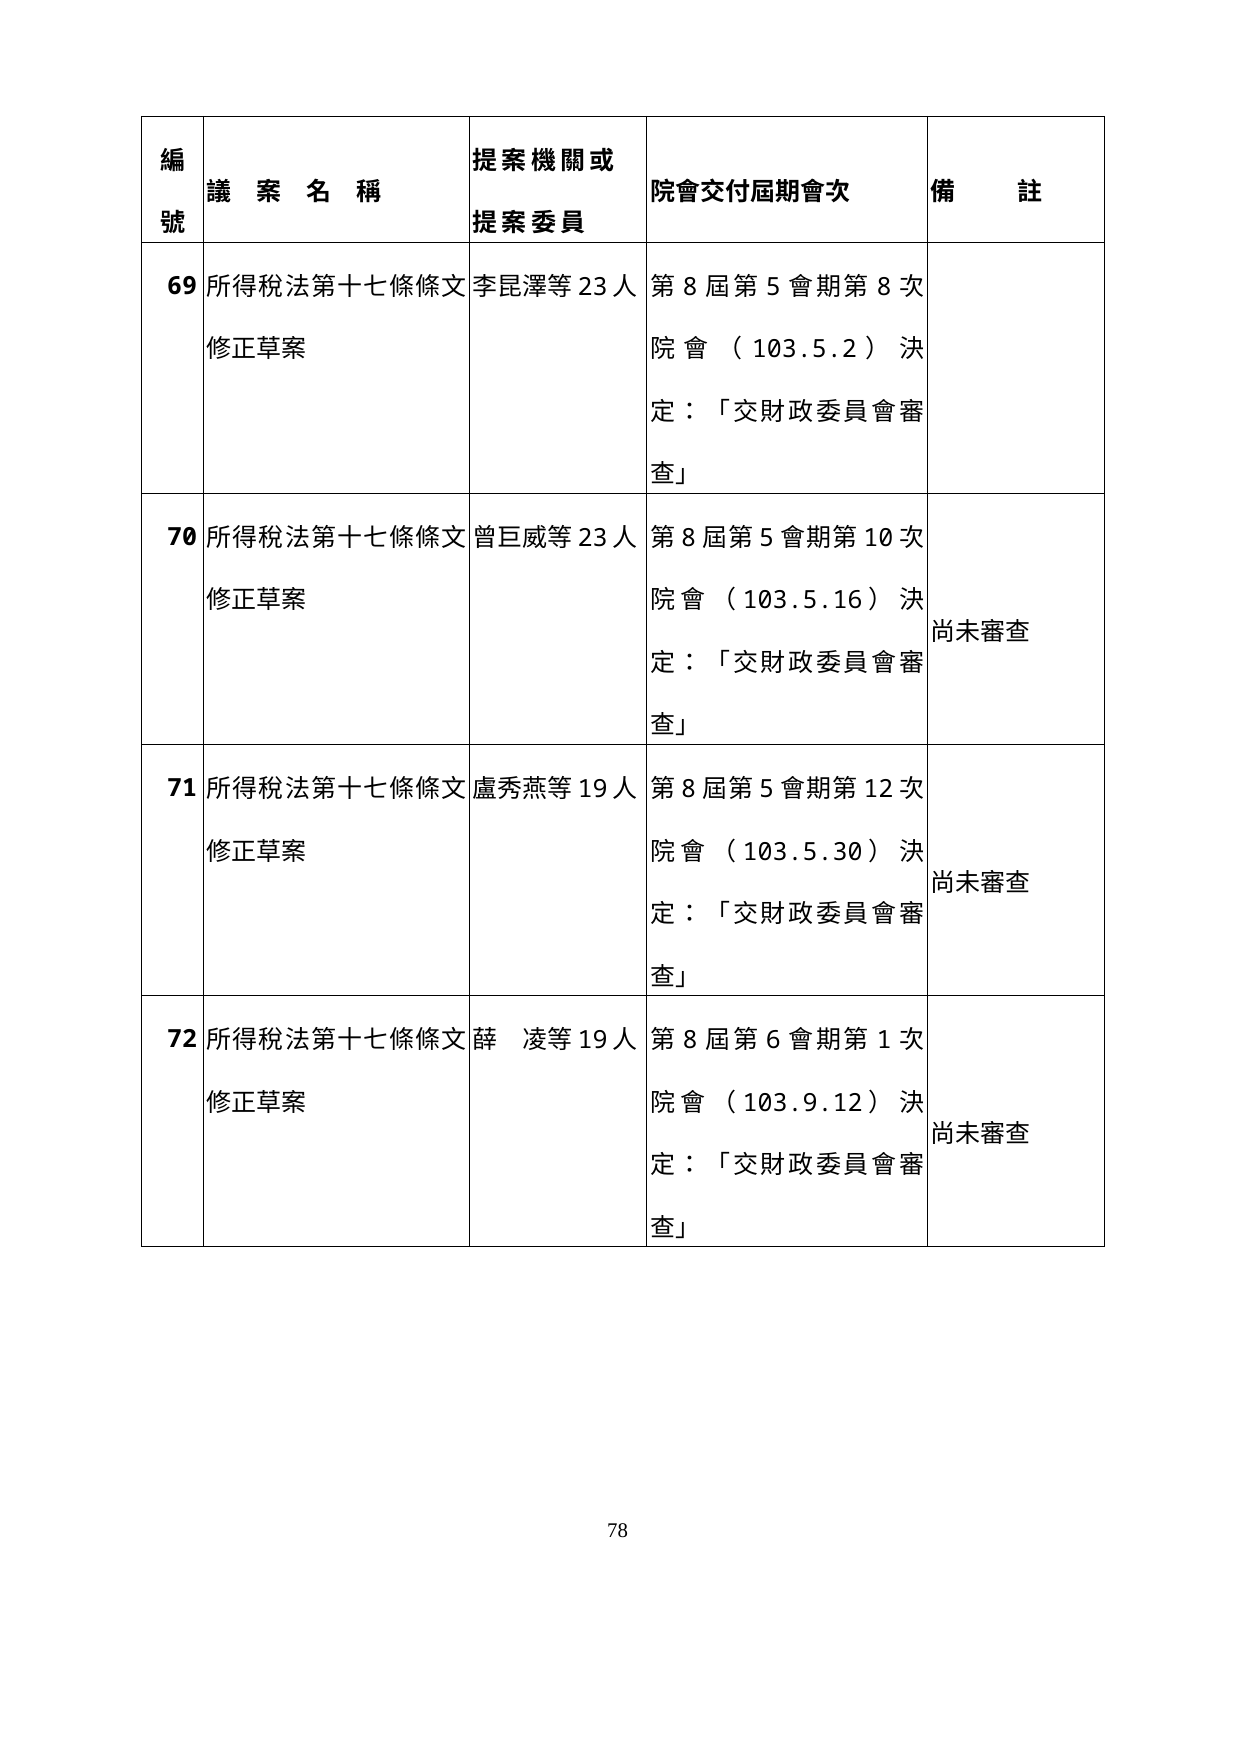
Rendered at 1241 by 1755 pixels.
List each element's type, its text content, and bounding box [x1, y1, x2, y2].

table_header 議 案 名 稱 [204, 117, 469, 242]
table_cell 所得稅法第十七條條文修正草案 [204, 243, 469, 493]
table_header 院會交付屆期會次 [647, 117, 927, 242]
table_cell 第8屆第5會期第10次院會（103.5.16）決定：「交財政委員會審查」 [647, 494, 927, 744]
table_cell 曾巨威等23人 [470, 494, 646, 744]
table_cell 第8屆第5會期第12次院會（103.5.30）決定：「交財政委員會審查」 [647, 745, 927, 995]
table_header 備 註 [928, 117, 1104, 242]
table_cell [142, 243, 203, 493]
table_cell 第8屆第5會期第8次院會（103.5.2）決定：「交財政委員會審查」 [647, 243, 927, 493]
table_cell 李昆澤等23人 [470, 243, 646, 493]
table_header 提案機關或 提案委員 [470, 117, 646, 242]
table_cell 所得稅法第十七條條文修正草案 [204, 996, 469, 1246]
table_cell 所得稅法第十七條條文修正草案 [204, 745, 469, 995]
table_cell 第8屆第6會期第1次院會（103.9.12）決定：「交財政委員會審查」 [647, 996, 927, 1246]
table_cell [142, 494, 203, 744]
table_cell 尚未審查 [928, 494, 1104, 744]
table_cell 薛 凌等19人 [470, 996, 646, 1246]
table_cell [142, 996, 203, 1246]
table_cell 尚未審查 [928, 745, 1104, 995]
table_cell [928, 243, 1104, 493]
table_header 編 號 [142, 117, 203, 242]
table_cell 所得稅法第十七條條文修正草案 [204, 494, 469, 744]
table_cell 盧秀燕等19人 [470, 745, 646, 995]
table_cell [142, 745, 203, 995]
table_cell 尚未審查 [928, 996, 1104, 1246]
